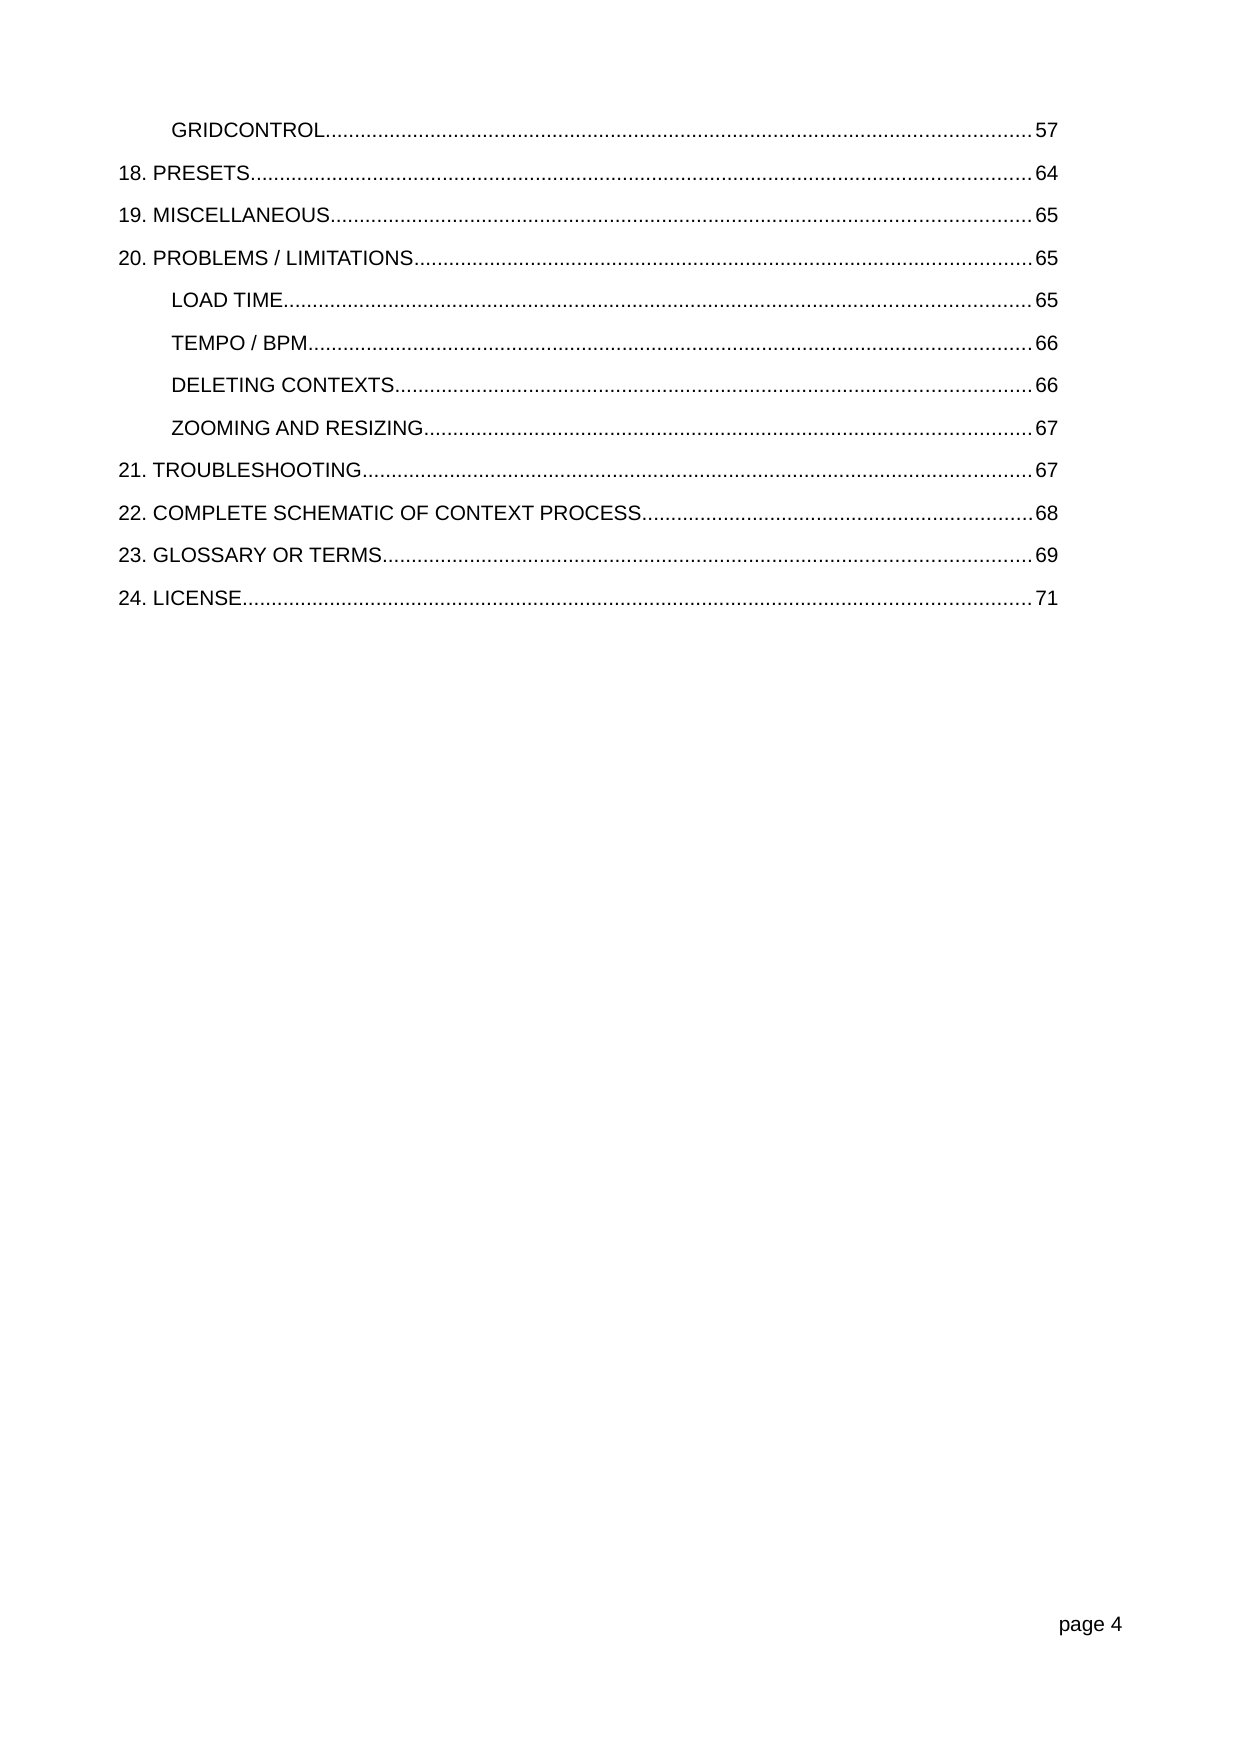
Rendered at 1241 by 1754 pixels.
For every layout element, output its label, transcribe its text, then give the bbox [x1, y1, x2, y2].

text ZOOMING AND RESIZING 67 [118, 416, 1122, 439]
text 19. MISCELLANEOUS 65 [118, 203, 1122, 227]
text 24. LICENSE 71 [118, 586, 1122, 609]
text LOAD TIME 65 [118, 288, 1122, 312]
text 18. PRESETS 64 [118, 161, 1122, 184]
text 21. TROUBLESHOOTING 67 [118, 458, 1122, 482]
text DELETING CONTEXTS 66 [118, 373, 1122, 397]
text 20. PROBLEMS / LIMITATIONS 65 [118, 246, 1122, 269]
text GRIDCONTROL 57 [118, 118, 1122, 142]
text 23. GLOSSARY OR TERMS 69 [118, 543, 1122, 567]
text TEMPO / BPM 66 [118, 331, 1122, 354]
text 22. COMPLETE SCHEMATIC OF CONTEXT PROCESS 68 [118, 501, 1122, 524]
